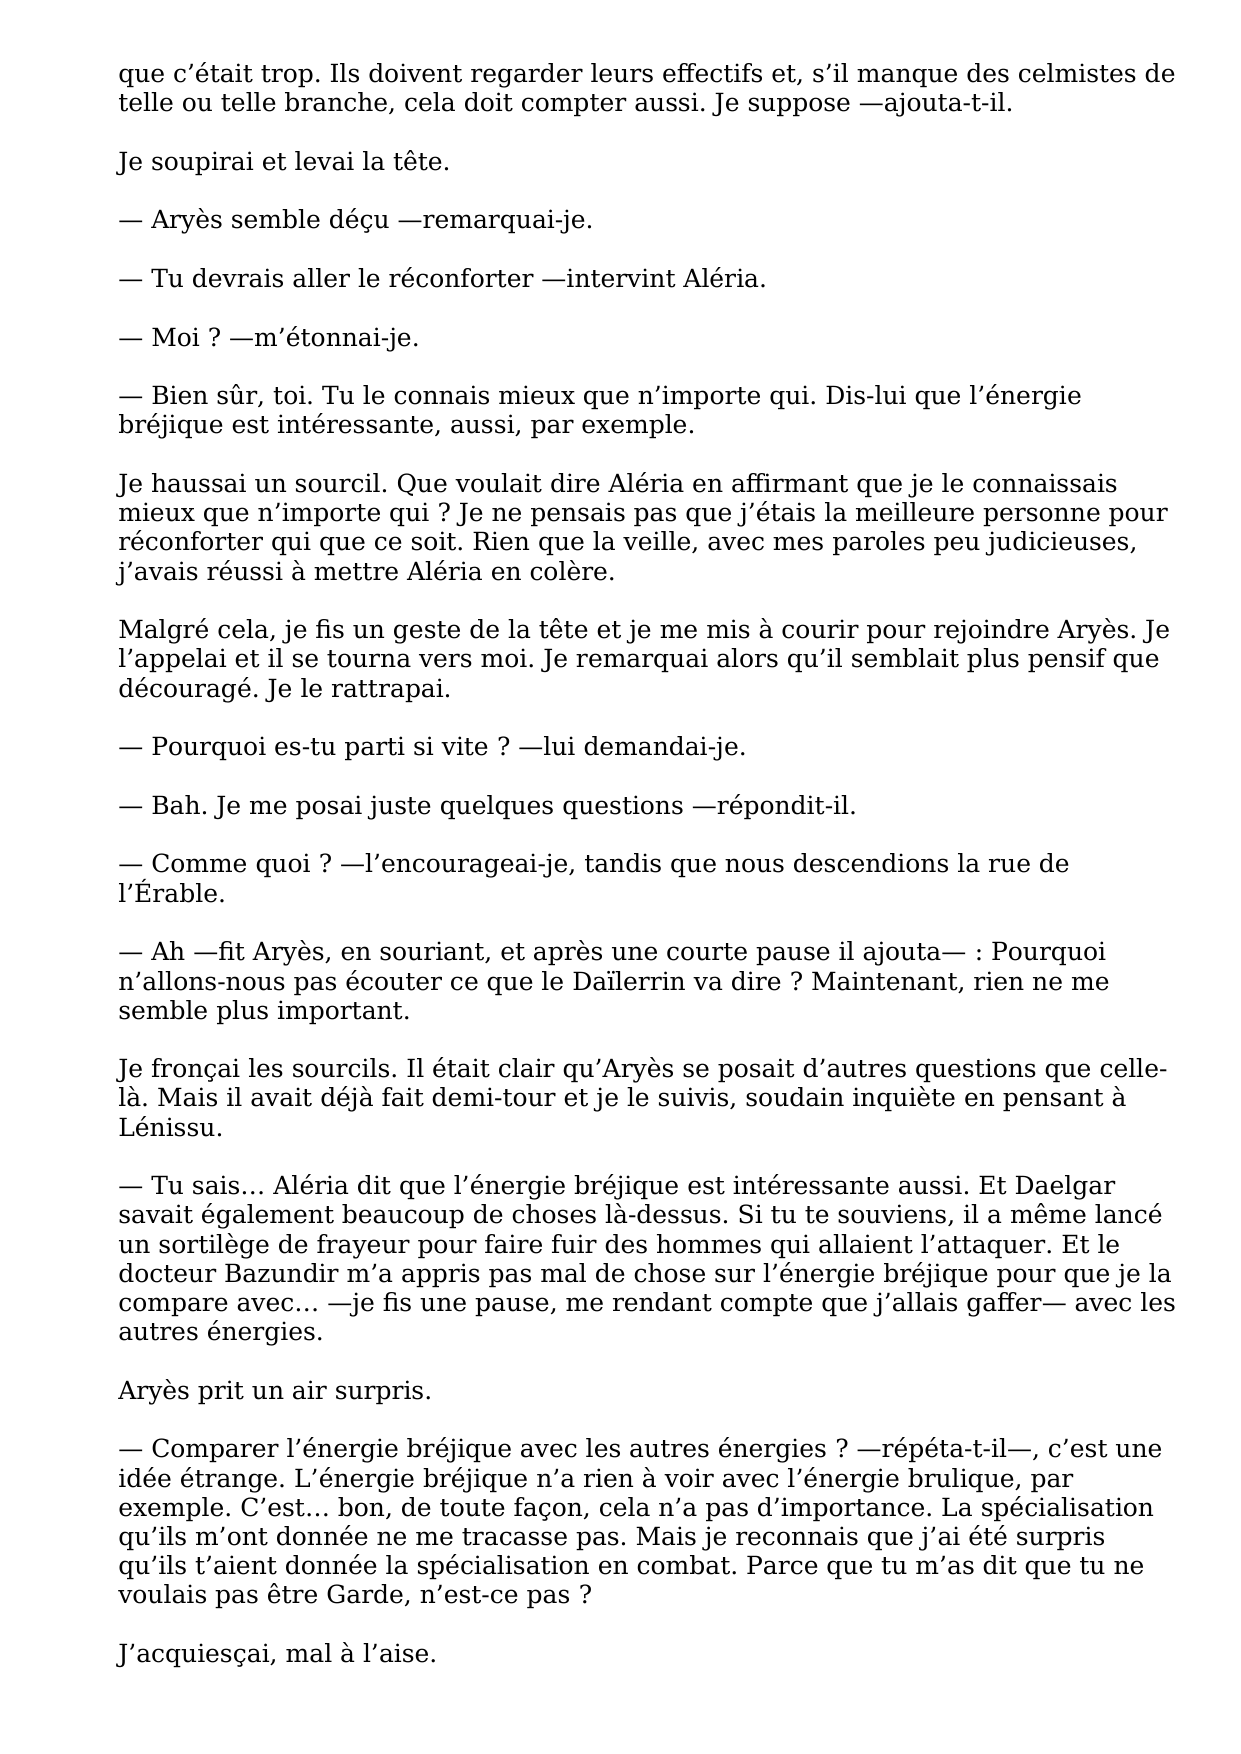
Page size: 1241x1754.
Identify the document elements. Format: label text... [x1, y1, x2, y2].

text que c’était trop. Ils doivent regarder leurs effectifs et, s’il manque des celmistes de telle ou telle branche, cela doit compter aussi. Je suppose —ajouta-t-il. [118, 59, 1181, 117]
text — Pourquoi es-tu parti si vite ? —lui demandai-je. [118, 732, 1181, 762]
text J’acquiesçai, mal à l’aise. [118, 1639, 1181, 1668]
text Je fronçai les sourcils. Il était clair qu’Aryès se posait d’autres questions que celle-là. Mais il avait déjà fait demi-tour et je le suivis, soudain inquiète en pensant à Lénissu. [118, 1054, 1181, 1142]
text — Comme quoi ? —l’encourageai-je, tandis que nous descendions la rue de l’Érable. [118, 850, 1181, 908]
text — Tu sais… Aléria dit que l’énergie bréjique est intéressante aussi. Et Daelgar savait également beaucoup de choses là-dessus. Si tu te souviens, il a même lancé un sortilège de frayeur pour faire fuir des hommes qui allaient l’attaquer. Et le docteur Bazundir m’a appris pas mal de chose sur l’énergie bréjique pour que je la compare avec… —je fis une pause, me rendant compte que j’allais gaffer— avec les autres énergies. [118, 1171, 1181, 1346]
text Je soupirai et levai la tête. [118, 147, 1181, 176]
text — Bah. Je me posai juste quelques questions —répondit-il. [118, 791, 1181, 820]
text — Moi ? —m’étonnai-je. [118, 323, 1181, 352]
text Aryès prit un air surpris. [118, 1376, 1181, 1405]
text — Ah —fit Aryès, en souriant, et après une courte pause il ajouta— : Pourquoi n’allons-nous pas écouter ce que le Daïlerrin va dire ? Maintenant, rien ne me semble plus important. [118, 937, 1181, 1025]
text Je haussai un sourcil. Que voulait dire Aléria en affirmant que je le connaissais mieux que n’importe qui ? Je ne pensais pas que j’étais la meilleure personne pour réconforter qui que ce soit. Rien que la veille, avec mes paroles peu judicieuses, j’avais réussi à mettre Aléria en colère. [118, 469, 1181, 586]
text — Comparer l’énergie bréjique avec les autres énergies ? —répéta-t-il—, c’est une idée étrange. L’énergie bréjique n’a rien à voir avec l’énergie brulique, par exemple. C’est… bon, de toute façon, cela n’a pas d’importance. La spécialisation qu’ils m’ont donnée ne me tracasse pas. Mais je reconnais que j’ai été surpris qu’ils t’aient donnée la spécialisation en combat. Parce que tu m’as dit que tu ne voulais pas être Garde, n’est-ce pas ? [118, 1434, 1181, 1609]
text — Tu devrais aller le réconforter —intervint Aléria. [118, 264, 1181, 293]
text — Aryès semble déçu —remarquai-je. [118, 206, 1181, 235]
text Malgré cela, je fis un geste de la tête et je me mis à courir pour rejoindre Aryès. Je l’appelai et il se tourna vers moi. Je remarquai alors qu’il semblait plus pensif que découragé. Je le rattrapai. [118, 615, 1181, 703]
text — Bien sûr, toi. Tu le connais mieux que n’importe qui. Dis-lui que l’énergie bréjique est intéressante, aussi, par exemple. [118, 381, 1181, 440]
